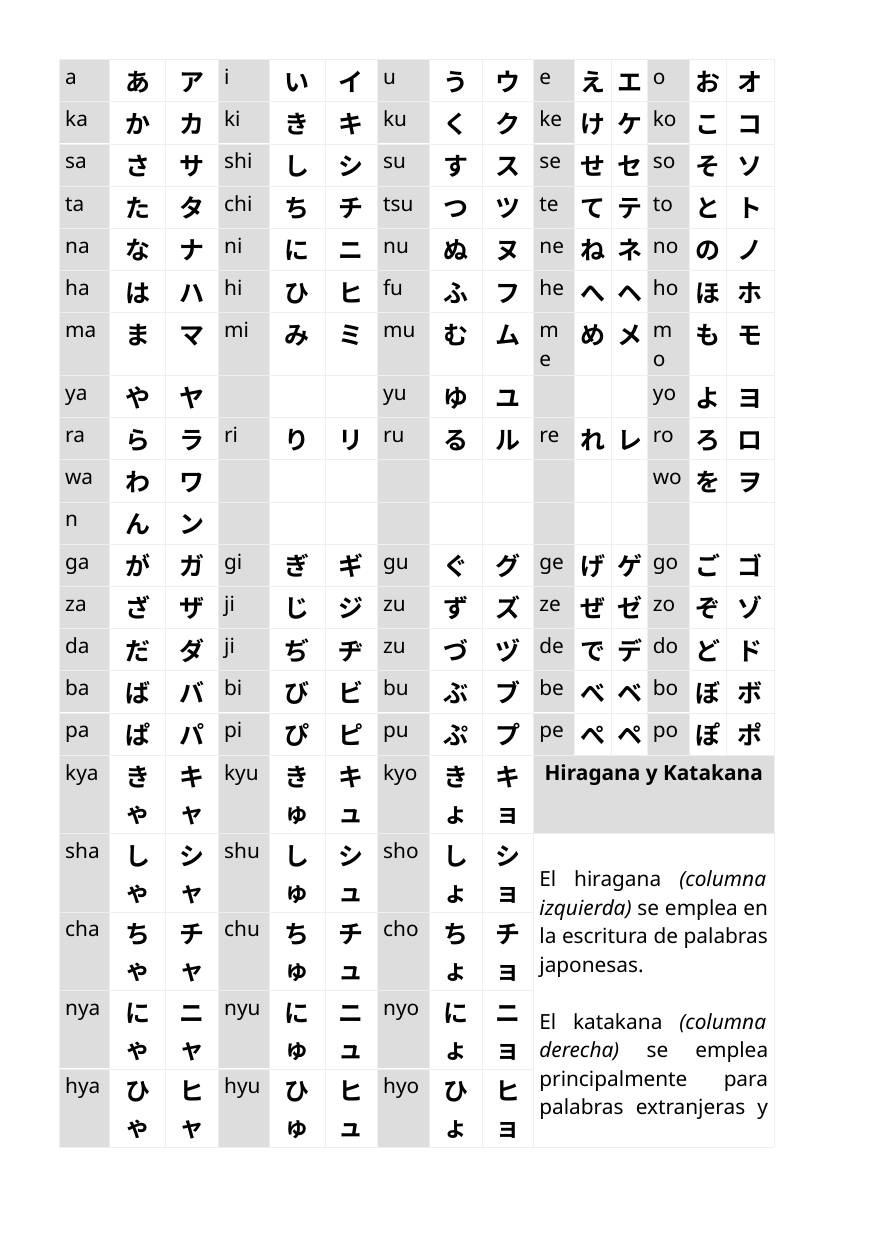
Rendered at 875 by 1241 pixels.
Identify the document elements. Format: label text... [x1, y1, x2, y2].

table_cell [378, 460, 429, 502]
table_cell ゾ [727, 587, 774, 628]
table_header エ [612, 60, 647, 101]
table_cell ぐ [430, 545, 482, 586]
table_cell hyo [378, 1070, 429, 1147]
table_cell ト [727, 187, 774, 228]
table_cell タ [166, 187, 218, 228]
table_cell ニャ [166, 991, 218, 1068]
table_cell pa [60, 714, 109, 755]
table_cell し [270, 145, 325, 186]
table_cell ヒャ [166, 1070, 218, 1147]
table_cell にゅ [270, 991, 325, 1068]
table_cell しゅ [270, 834, 325, 912]
table_cell だ [110, 629, 165, 670]
table_cell パ [166, 714, 218, 755]
table_cell ダ [166, 629, 218, 670]
table_header u [378, 60, 429, 101]
table_cell せ [575, 145, 611, 186]
table_cell ぴ [270, 714, 325, 755]
table_cell ru [378, 418, 429, 459]
table_cell ベ [612, 671, 647, 712]
table_cell ヒ [326, 271, 377, 312]
table_cell ひゃ [110, 1070, 165, 1147]
table_cell セ [612, 145, 647, 186]
table_cell キ [326, 102, 377, 143]
table_cell gu [378, 545, 429, 586]
table_header a [60, 60, 109, 101]
table_cell む [430, 313, 482, 375]
table_cell レ [612, 418, 647, 459]
table_cell hya [60, 1070, 109, 1147]
table_cell kya [60, 756, 109, 833]
table_cell ふ [430, 271, 482, 312]
table_header ウ [483, 60, 533, 101]
table_cell El hiragana (columna izquierda) se emplea en la escritura de palabras japonesas. El katakana (columna derecha) se emplea principalmente para palabras extranjeras y [534, 834, 774, 1147]
table_cell ズ [483, 587, 533, 628]
table_cell sa [60, 145, 109, 186]
table_cell ル [483, 418, 533, 459]
table_cell po [648, 714, 689, 755]
table_cell す [430, 145, 482, 186]
table_header い [270, 60, 325, 101]
table_cell ひゅ [270, 1070, 325, 1147]
table_cell [219, 503, 269, 544]
table_cell ヅ [483, 629, 533, 670]
table_cell チュ [326, 913, 377, 990]
table_cell ちょ [430, 913, 482, 990]
table_header イ [326, 60, 377, 101]
table_cell pi [219, 714, 269, 755]
table_cell [270, 376, 325, 417]
table_cell ノ [727, 229, 774, 270]
table_cell ぬ [430, 229, 482, 270]
table_cell ka [60, 102, 109, 143]
table_cell み [270, 313, 325, 375]
table_cell ジ [326, 587, 377, 628]
table_cell そ [690, 145, 726, 186]
table_cell ブ [483, 671, 533, 712]
table_cell za [60, 587, 109, 628]
table_cell メ [612, 313, 647, 375]
table_cell [727, 503, 774, 544]
table_cell chu [219, 913, 269, 990]
table_cell to [648, 187, 689, 228]
table_header ア [166, 60, 218, 101]
table_cell nya [60, 991, 109, 1068]
table_cell ネ [612, 229, 647, 270]
table_cell さ [110, 145, 165, 186]
table_cell じ [270, 587, 325, 628]
table_cell ク [483, 102, 533, 143]
table_cell so [648, 145, 689, 186]
table_cell ha [60, 271, 109, 312]
table_cell ho [648, 271, 689, 312]
table_cell ロ [727, 418, 774, 459]
table_cell ポ [727, 714, 774, 755]
table_cell [483, 503, 533, 544]
table_header う [430, 60, 482, 101]
table_cell で [575, 629, 611, 670]
table_cell kyo [378, 756, 429, 833]
table_cell hyu [219, 1070, 269, 1147]
table_cell [534, 376, 574, 417]
table_cell na [60, 229, 109, 270]
table_cell ナ [166, 229, 218, 270]
table_cell ji [219, 587, 269, 628]
table_cell mo [648, 313, 689, 375]
table_cell ニョ [483, 991, 533, 1068]
table_cell と [690, 187, 726, 228]
table_cell ホ [727, 271, 774, 312]
table_cell ピ [326, 714, 377, 755]
table_cell チャ [166, 913, 218, 990]
table_cell シ [326, 145, 377, 186]
table_header え [575, 60, 611, 101]
table_cell [430, 460, 482, 502]
table_cell ge [534, 545, 574, 586]
table_cell mi [219, 313, 269, 375]
table_cell ガ [166, 545, 218, 586]
table_cell ひ [270, 271, 325, 312]
table_cell ほ [690, 271, 726, 312]
table_cell ば [110, 671, 165, 712]
table_cell ム [483, 313, 533, 375]
table_cell me [534, 313, 574, 375]
table_header あ [110, 60, 165, 101]
table_cell ん [110, 503, 165, 544]
table_cell ニュ [326, 991, 377, 1068]
table_cell キャ [166, 756, 218, 833]
table_cell か [110, 102, 165, 143]
table_cell ku [378, 102, 429, 143]
table_cell sha [60, 834, 109, 912]
table_cell ちゅ [270, 913, 325, 990]
table_cell を [690, 460, 726, 502]
table_cell ど [690, 629, 726, 670]
table_cell ソ [727, 145, 774, 186]
table_cell ne [534, 229, 574, 270]
table_cell [575, 503, 611, 544]
table_cell わ [110, 460, 165, 502]
table_cell ze [534, 587, 574, 628]
table_cell テ [612, 187, 647, 228]
table_cell しょ [430, 834, 482, 912]
table_cell ケ [612, 102, 647, 143]
table_cell な [110, 229, 165, 270]
table_cell da [60, 629, 109, 670]
table_cell ko [648, 102, 689, 143]
table_cell の [690, 229, 726, 270]
table_cell プ [483, 714, 533, 755]
table_cell ユ [483, 376, 533, 417]
table_cell sho [378, 834, 429, 912]
table_cell ざ [110, 587, 165, 628]
table_cell ちゃ [110, 913, 165, 990]
table_cell ki [219, 102, 269, 143]
table_cell フ [483, 271, 533, 312]
table_cell グ [483, 545, 533, 586]
table_cell ヘ [612, 271, 647, 312]
table_cell ra [60, 418, 109, 459]
table_cell へ [575, 271, 611, 312]
table_cell ゴ [727, 545, 774, 586]
table_cell ハ [166, 271, 218, 312]
table_cell [575, 460, 611, 502]
table_cell [219, 376, 269, 417]
table_cell ゲ [612, 545, 647, 586]
table_cell ひょ [430, 1070, 482, 1147]
table_header オ [727, 60, 774, 101]
table_cell バ [166, 671, 218, 712]
table_cell zu [378, 587, 429, 628]
table_cell ス [483, 145, 533, 186]
table_cell no [648, 229, 689, 270]
table_cell shi [219, 145, 269, 186]
table_cell ヤ [166, 376, 218, 417]
table_cell pe [534, 714, 574, 755]
table_cell ら [110, 418, 165, 459]
table_header i [219, 60, 269, 101]
table_cell コ [727, 102, 774, 143]
table_header お [690, 60, 726, 101]
table_cell se [534, 145, 574, 186]
table_cell ni [219, 229, 269, 270]
table_cell nyo [378, 991, 429, 1068]
table_cell ショ [483, 834, 533, 912]
table_cell [326, 376, 377, 417]
table_cell [270, 503, 325, 544]
table_cell ro [648, 418, 689, 459]
table_cell [612, 376, 647, 417]
table_cell よ [690, 376, 726, 417]
table_cell ず [430, 587, 482, 628]
table_cell [219, 460, 269, 502]
table_cell mu [378, 313, 429, 375]
table_cell こ [690, 102, 726, 143]
table_cell ぢ [270, 629, 325, 670]
table_cell ヨ [727, 376, 774, 417]
table_cell [612, 460, 647, 502]
table_cell にょ [430, 991, 482, 1068]
table_cell つ [430, 187, 482, 228]
table_cell ニ [326, 229, 377, 270]
table_cell ぽ [690, 714, 726, 755]
table_cell zo [648, 587, 689, 628]
table_cell [326, 503, 377, 544]
table_cell ma [60, 313, 109, 375]
table_cell [690, 503, 726, 544]
table_cell マ [166, 313, 218, 375]
table_cell も [690, 313, 726, 375]
table_cell ゼ [612, 587, 647, 628]
table_cell き [270, 102, 325, 143]
table_cell シュ [326, 834, 377, 912]
table_cell ya [60, 376, 109, 417]
table_cell ラ [166, 418, 218, 459]
table_cell bi [219, 671, 269, 712]
table_cell ぺ [575, 714, 611, 755]
table_cell にゃ [110, 991, 165, 1068]
table_cell [648, 503, 689, 544]
table_cell he [534, 271, 574, 312]
table_cell [483, 460, 533, 502]
table_cell nu [378, 229, 429, 270]
table_cell ね [575, 229, 611, 270]
table_cell [430, 503, 482, 544]
table_cell ぼ [690, 671, 726, 712]
table_cell ji [219, 629, 269, 670]
table_cell ゆ [430, 376, 482, 417]
table_cell chi [219, 187, 269, 228]
table_cell キュ [326, 756, 377, 833]
table_cell ぜ [575, 587, 611, 628]
table_cell [534, 503, 574, 544]
table_cell ヌ [483, 229, 533, 270]
table_cell shu [219, 834, 269, 912]
table_cell n [60, 503, 109, 544]
table_cell [270, 460, 325, 502]
table_cell り [270, 418, 325, 459]
table_cell デ [612, 629, 647, 670]
table_cell きゃ [110, 756, 165, 833]
table_cell gi [219, 545, 269, 586]
table_cell ビ [326, 671, 377, 712]
table_cell チョ [483, 913, 533, 990]
table_cell チ [326, 187, 377, 228]
table_cell yu [378, 376, 429, 417]
table_cell nyu [219, 991, 269, 1068]
table_cell ま [110, 313, 165, 375]
table_cell yo [648, 376, 689, 417]
table_cell go [648, 545, 689, 586]
table_cell ボ [727, 671, 774, 712]
table_cell ギ [326, 545, 377, 586]
table_cell ミ [326, 313, 377, 375]
table_cell シャ [166, 834, 218, 912]
table_cell [575, 376, 611, 417]
table_cell ga [60, 545, 109, 586]
table_cell ぶ [430, 671, 482, 712]
table_cell ペ [612, 714, 647, 755]
table_cell ち [270, 187, 325, 228]
table_cell fu [378, 271, 429, 312]
table_cell しゃ [110, 834, 165, 912]
table_cell モ [727, 313, 774, 375]
table_cell ヒュ [326, 1070, 377, 1147]
table_cell zu [378, 629, 429, 670]
table_cell て [575, 187, 611, 228]
table_cell ta [60, 187, 109, 228]
table_cell ba [60, 671, 109, 712]
table_cell は [110, 271, 165, 312]
table_cell ド [727, 629, 774, 670]
table_cell ワ [166, 460, 218, 502]
table_cell cho [378, 913, 429, 990]
table_cell te [534, 187, 574, 228]
table_cell bo [648, 671, 689, 712]
table_cell れ [575, 418, 611, 459]
table_cell [612, 503, 647, 544]
table_cell に [270, 229, 325, 270]
table_cell け [575, 102, 611, 143]
table_cell く [430, 102, 482, 143]
table_cell tsu [378, 187, 429, 228]
table_cell ri [219, 418, 269, 459]
table_cell [378, 503, 429, 544]
table_cell re [534, 418, 574, 459]
table_cell きゅ [270, 756, 325, 833]
table_cell [534, 460, 574, 502]
table_cell ろ [690, 418, 726, 459]
table_cell リ [326, 418, 377, 459]
table_cell Hiragana y Katakana [534, 756, 774, 833]
table_cell め [575, 313, 611, 375]
table_cell ヲ [727, 460, 774, 502]
table_cell げ [575, 545, 611, 586]
table_cell be [534, 671, 574, 712]
table_cell きょ [430, 756, 482, 833]
table_cell た [110, 187, 165, 228]
table_cell wa [60, 460, 109, 502]
table_cell や [110, 376, 165, 417]
table_cell ぞ [690, 587, 726, 628]
table_cell ン [166, 503, 218, 544]
table_cell [326, 460, 377, 502]
table_cell wo [648, 460, 689, 502]
table_cell su [378, 145, 429, 186]
table_cell bu [378, 671, 429, 712]
table_cell ぎ [270, 545, 325, 586]
table_cell ぷ [430, 714, 482, 755]
table_cell ザ [166, 587, 218, 628]
table_cell ツ [483, 187, 533, 228]
table_cell de [534, 629, 574, 670]
table_cell hi [219, 271, 269, 312]
table_cell カ [166, 102, 218, 143]
table_cell ご [690, 545, 726, 586]
table_cell ヂ [326, 629, 377, 670]
table_cell ぱ [110, 714, 165, 755]
table_cell べ [575, 671, 611, 712]
table_cell る [430, 418, 482, 459]
table_cell ke [534, 102, 574, 143]
table_cell ヒョ [483, 1070, 533, 1147]
table_cell び [270, 671, 325, 712]
table_cell キョ [483, 756, 533, 833]
table_cell が [110, 545, 165, 586]
table_cell kyu [219, 756, 269, 833]
table_cell サ [166, 145, 218, 186]
table_header o [648, 60, 689, 101]
table_cell cha [60, 913, 109, 990]
table_cell づ [430, 629, 482, 670]
table_cell pu [378, 714, 429, 755]
table_cell do [648, 629, 689, 670]
table_header e [534, 60, 574, 101]
